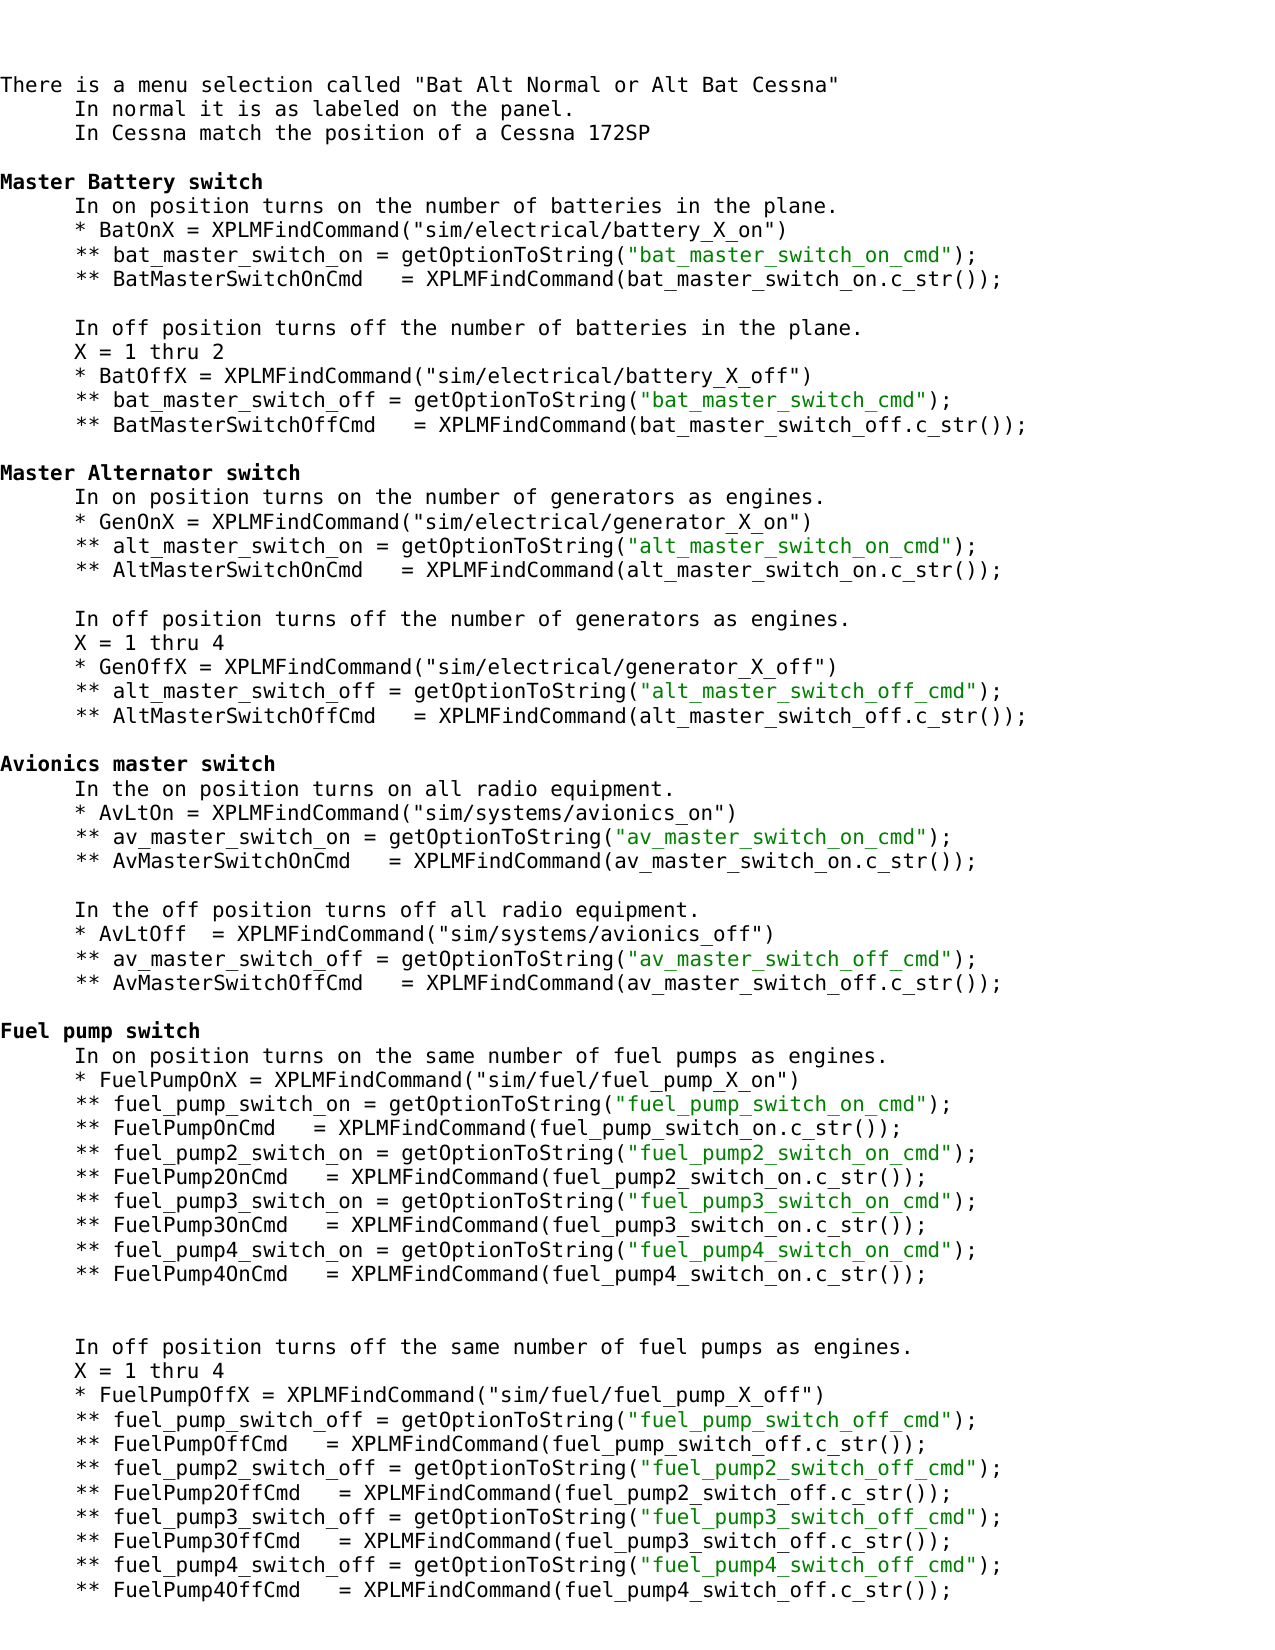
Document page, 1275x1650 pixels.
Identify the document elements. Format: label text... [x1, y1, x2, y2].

text ** fuel_pump4_switch_on = getOptionToString("fuel_pump4_switch_on_cmd"); [0, 1238, 1275, 1262]
text * FuelPumpOnX = XPLMFindCommand("sim/fuel/fuel_pump_X_on") [0, 1068, 1275, 1092]
text ** bat_master_switch_on = getOptionToString("bat_master_switch_on_cmd"); [0, 243, 1275, 267]
text There is a menu selection called "Bat Alt Normal or Alt Bat Cessna" [0, 73, 1275, 97]
text ** FuelPump3OffCmd = XPLMFindCommand(fuel_pump3_switch_off.c_str()); [0, 1529, 1275, 1553]
text In on position turns on the same number of fuel pumps as engines. [0, 1044, 1275, 1068]
text * BatOffX = XPLMFindCommand("sim/electrical/battery_X_off") [0, 364, 1275, 388]
text Avionics master switch [0, 752, 1275, 777]
text * BatOnX = XPLMFindCommand("sim/electrical/battery_X_on") [0, 218, 1275, 243]
text Fuel pump switch [0, 1019, 1275, 1044]
text X = 1 thru 2 [0, 340, 1275, 364]
text In off position turns off the same number of fuel pumps as engines. [0, 1335, 1275, 1359]
text Master Battery switch [0, 170, 1275, 194]
text ** AltMasterSwitchOnCmd = XPLMFindCommand(alt_master_switch_on.c_str()); [0, 558, 1275, 582]
text In off position turns off the number of generators as engines. [0, 607, 1275, 631]
text ** av_master_switch_off = getOptionToString("av_master_switch_off_cmd"); [0, 947, 1275, 971]
text ** BatMasterSwitchOffCmd = XPLMFindCommand(bat_master_switch_off.c_str()); [0, 413, 1275, 437]
text ** bat_master_switch_off = getOptionToString("bat_master_switch_cmd"); [0, 388, 1275, 413]
text ** FuelPump4OnCmd = XPLMFindCommand(fuel_pump4_switch_on.c_str()); [0, 1262, 1275, 1286]
text In the on position turns on all radio equipment. [0, 777, 1275, 801]
text In on position turns on the number of generators as engines. [0, 485, 1275, 510]
text ** alt_master_switch_on = getOptionToString("alt_master_switch_on_cmd"); [0, 534, 1275, 558]
text In normal it is as labeled on the panel. [0, 97, 1275, 121]
text * AvLtOn = XPLMFindCommand("sim/systems/avionics_on") [0, 801, 1275, 825]
text In the off position turns off all radio equipment. [0, 898, 1275, 922]
text ** FuelPump2OnCmd = XPLMFindCommand(fuel_pump2_switch_on.c_str()); [0, 1165, 1275, 1189]
text In off position turns off the number of batteries in the plane. [0, 316, 1275, 340]
text ** fuel_pump2_switch_on = getOptionToString("fuel_pump2_switch_on_cmd"); [0, 1141, 1275, 1165]
text * GenOnX = XPLMFindCommand("sim/electrical/generator_X_on") [0, 510, 1275, 534]
text ** FuelPump4OffCmd = XPLMFindCommand(fuel_pump4_switch_off.c_str()); [0, 1578, 1275, 1602]
text In Cessna match the position of a Cessna 172SP [0, 121, 1275, 146]
text ** fuel_pump_switch_on = getOptionToString("fuel_pump_switch_on_cmd"); [0, 1092, 1275, 1116]
text Master Alternator switch [0, 461, 1275, 485]
text ** fuel_pump2_switch_off = getOptionToString("fuel_pump2_switch_off_cmd"); [0, 1456, 1275, 1481]
text ** fuel_pump3_switch_on = getOptionToString("fuel_pump3_switch_on_cmd"); [0, 1189, 1275, 1213]
text ** FuelPumpOffCmd = XPLMFindCommand(fuel_pump_switch_off.c_str()); [0, 1432, 1275, 1456]
text ** FuelPump2OffCmd = XPLMFindCommand(fuel_pump2_switch_off.c_str()); [0, 1481, 1275, 1505]
text In on position turns on the number of batteries in the plane. [0, 194, 1275, 218]
text ** av_master_switch_on = getOptionToString("av_master_switch_on_cmd"); [0, 825, 1275, 849]
text X = 1 thru 4 [0, 631, 1275, 655]
text ** fuel_pump_switch_off = getOptionToString("fuel_pump_switch_off_cmd"); [0, 1408, 1275, 1432]
text ** alt_master_switch_off = getOptionToString("alt_master_switch_off_cmd"); [0, 679, 1275, 704]
text ** AvMasterSwitchOnCmd = XPLMFindCommand(av_master_switch_on.c_str()); [0, 849, 1275, 874]
text ** fuel_pump3_switch_off = getOptionToString("fuel_pump3_switch_off_cmd"); [0, 1505, 1275, 1529]
text ** AltMasterSwitchOffCmd = XPLMFindCommand(alt_master_switch_off.c_str()); [0, 704, 1275, 728]
text * GenOffX = XPLMFindCommand("sim/electrical/generator_X_off") [0, 655, 1275, 679]
text ** FuelPump3OnCmd = XPLMFindCommand(fuel_pump3_switch_on.c_str()); [0, 1213, 1275, 1238]
text ** BatMasterSwitchOnCmd = XPLMFindCommand(bat_master_switch_on.c_str()); [0, 267, 1275, 291]
text * FuelPumpOffX = XPLMFindCommand("sim/fuel/fuel_pump_X_off") [0, 1383, 1275, 1408]
text ** AvMasterSwitchOffCmd = XPLMFindCommand(av_master_switch_off.c_str()); [0, 971, 1275, 995]
text * AvLtOff = XPLMFindCommand("sim/systems/avionics_off") [0, 922, 1275, 947]
text ** fuel_pump4_switch_off = getOptionToString("fuel_pump4_switch_off_cmd"); [0, 1553, 1275, 1578]
text X = 1 thru 4 [0, 1359, 1275, 1383]
text ** FuelPumpOnCmd = XPLMFindCommand(fuel_pump_switch_on.c_str()); [0, 1116, 1275, 1141]
